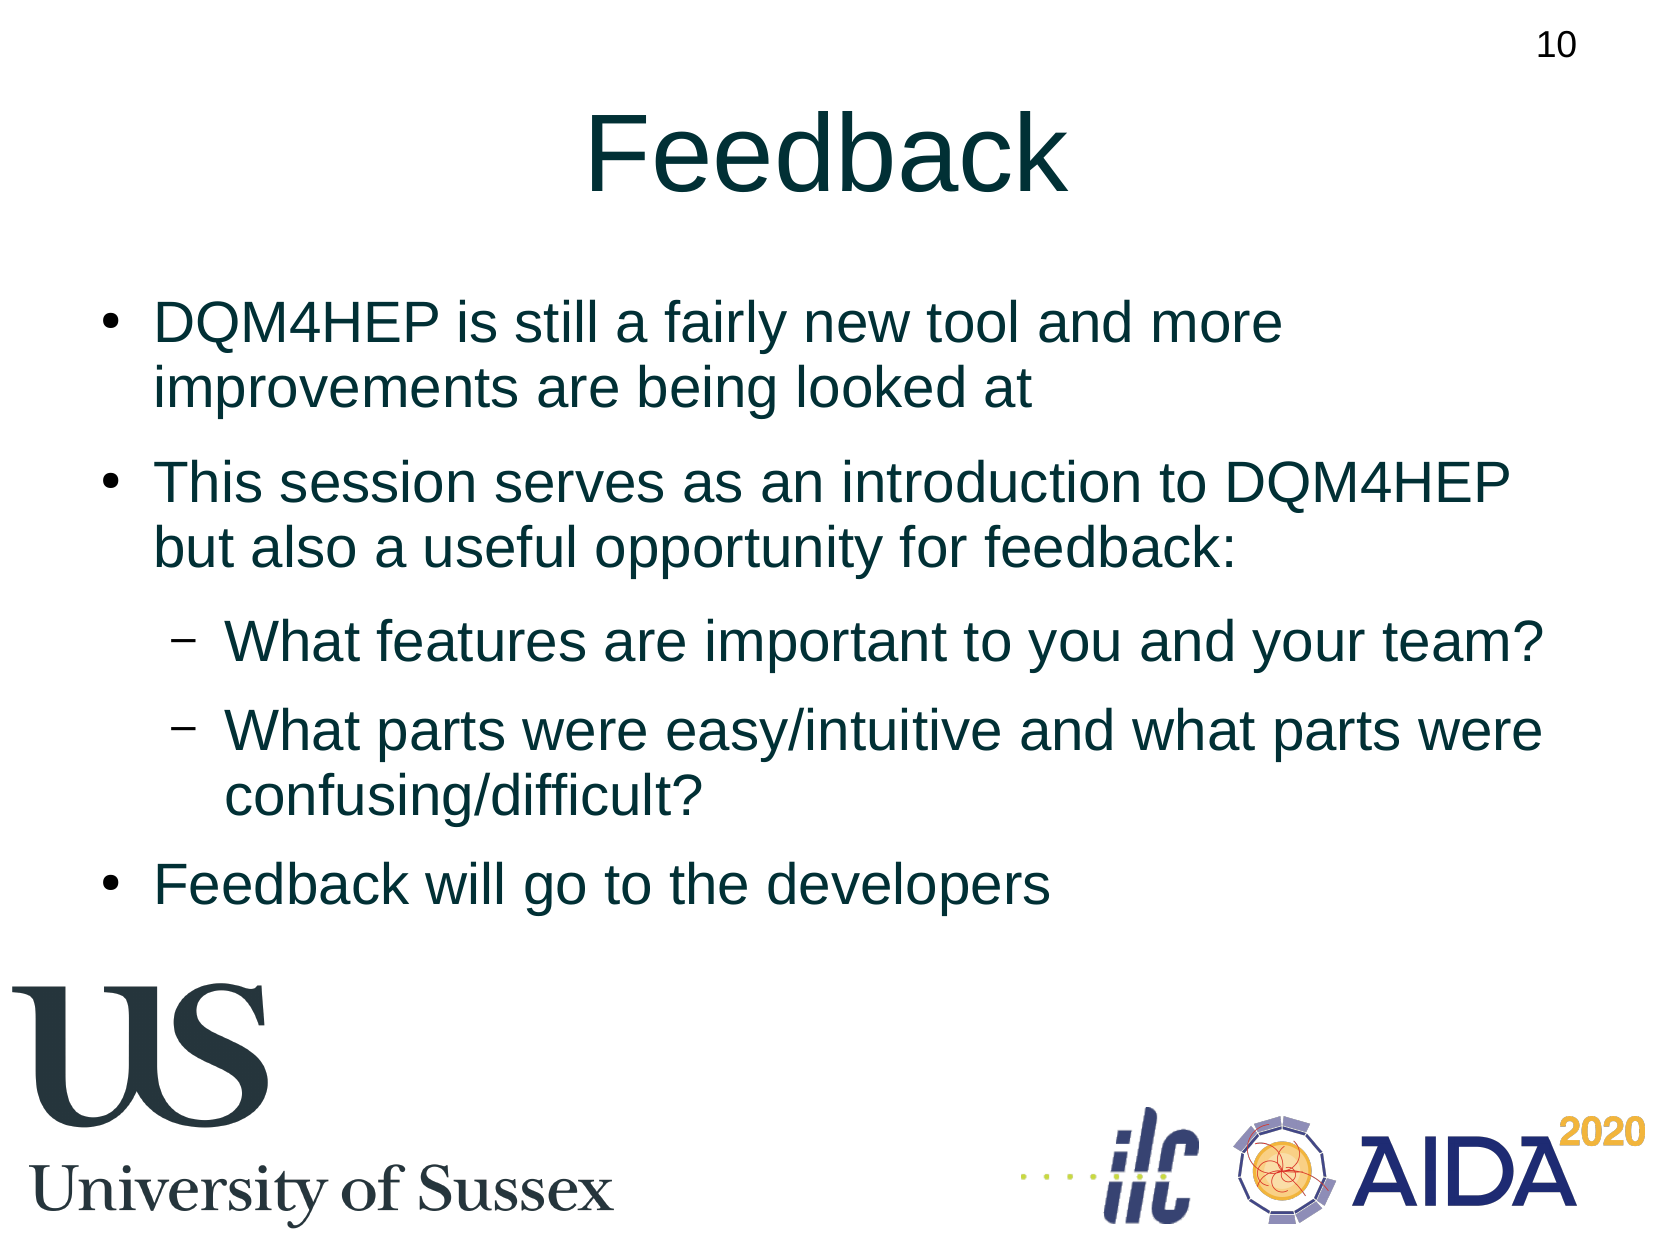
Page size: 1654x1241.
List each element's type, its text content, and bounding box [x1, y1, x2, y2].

list DQM4HEP is still a fairly new tool and more improvements are being looked at This session serves as an introduction to DQM4HEP but also a useful opportunity for feedback: What features are important to you and your team? What parts were easy/intuitive and what parts were confusing/difficult? Feedback will go to the developers [82, 290, 1571, 995]
picture [1021, 1107, 1199, 1224]
text_box [1521, 16, 1654, 84]
picture [1233, 1116, 1645, 1224]
picture [11, 982, 615, 1229]
title Feedback [82, 49, 1571, 257]
